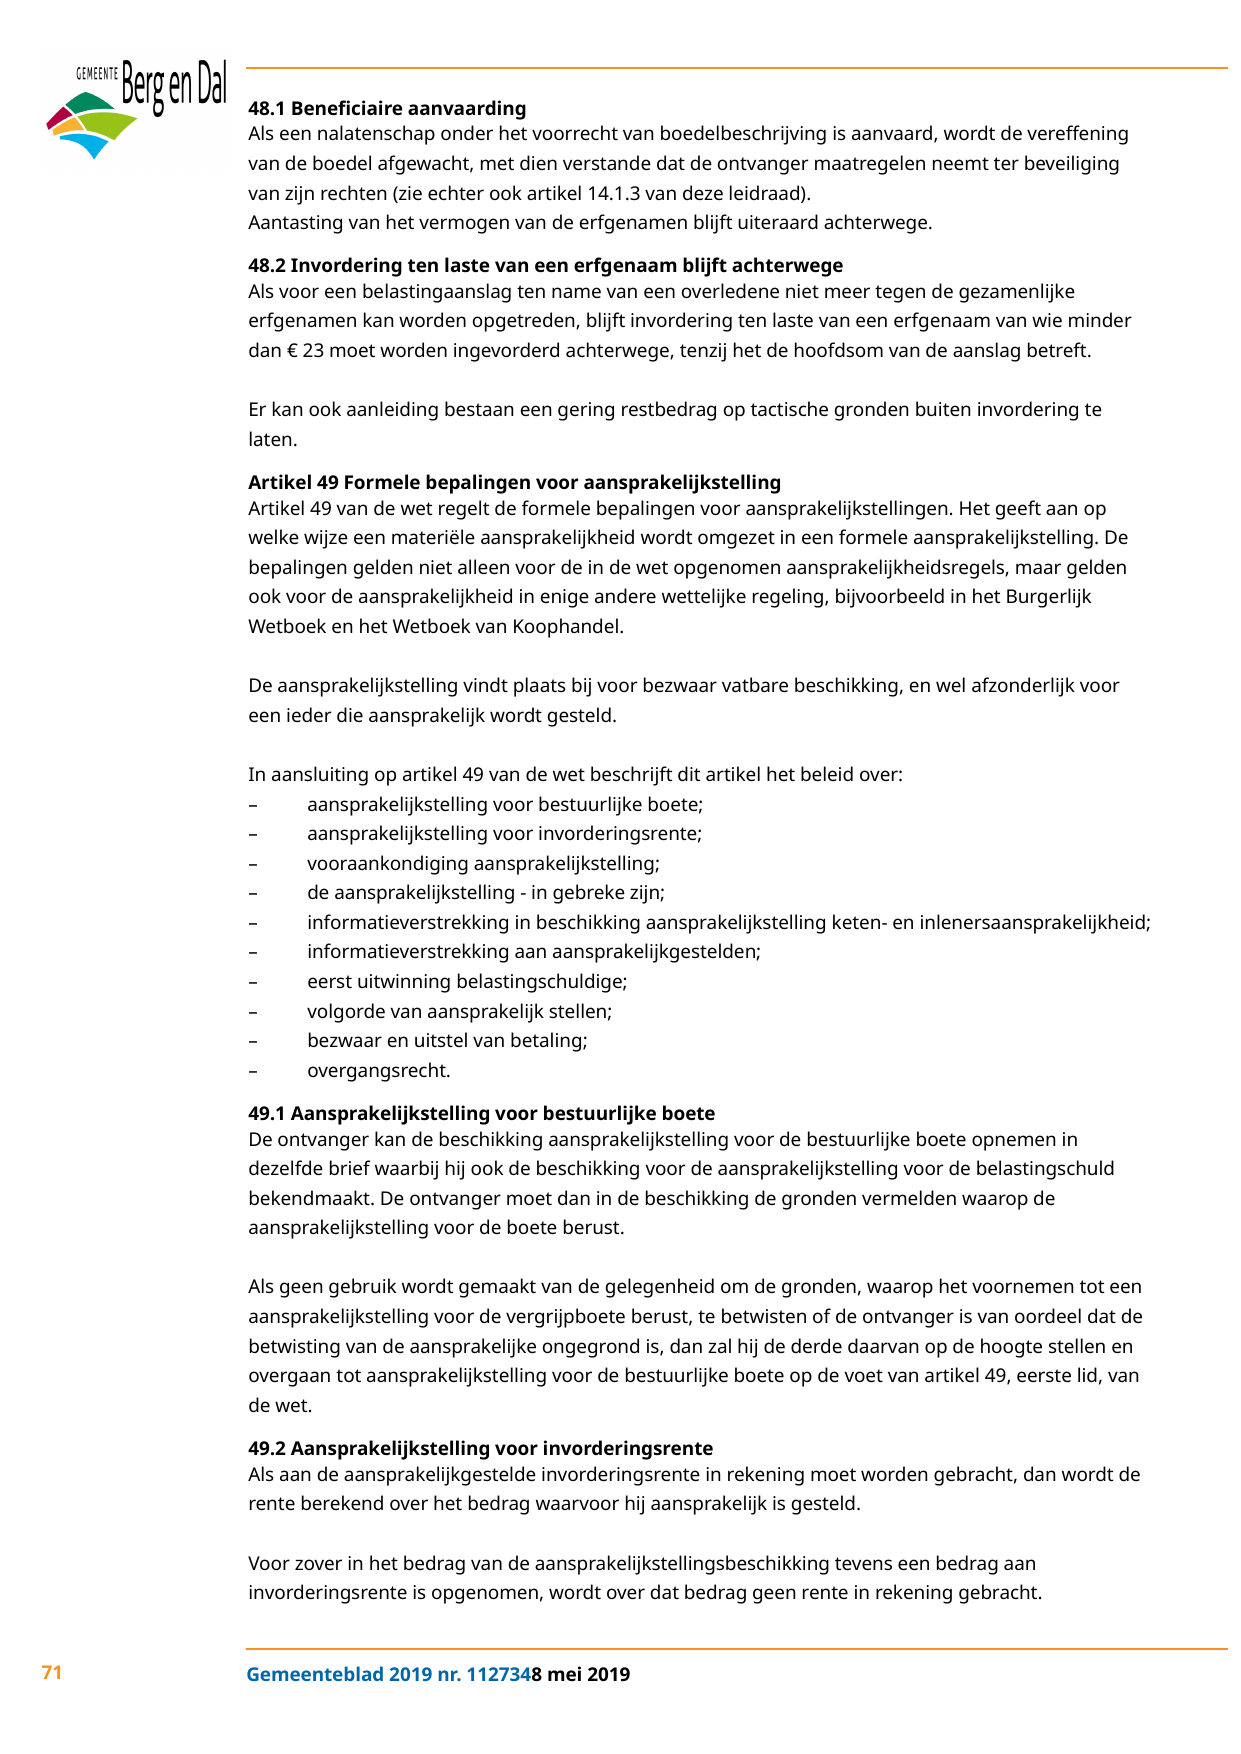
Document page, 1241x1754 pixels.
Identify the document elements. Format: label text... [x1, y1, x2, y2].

text 48.2 Invordering ten laste van een erfgenaam blijft achterwege [248, 252, 1152, 278]
list eerst uitwinning belastingschuldige; [248, 968, 1152, 994]
text In aansluiting op artikel 49 van de wet beschrijft dit artikel het beleid over: [248, 761, 1152, 787]
list volgorde van aansprakelijk stellen; [248, 998, 1152, 1023]
list bezwaar en uitstel van betaling; [248, 1027, 1152, 1053]
text Aantasting van het vermogen van de erfgenamen blijft uiteraard achterwege. [248, 209, 1152, 235]
text Voor zover in het bedrag van de aansprakelijkstellingsbeschikking tevens een bedrag aan invorderingsrente is opgenomen, wordt over dat bedrag geen rente in rekening gebracht. [248, 1550, 1152, 1605]
text Als voor een belastingaanslag ten name van een overledene niet meer tegen de gezamenlijke erfgenamen kan worden opgetreden, blijft invordering ten laste van een erfgenaam van wie minder dan € 23 moet worden ingevorderd achterwege, tenzij het de hoofdsom van de aanslag betreft. [248, 278, 1152, 363]
picture [41, 47, 231, 172]
list vooraankondiging aansprakelijkstelling; [248, 850, 1152, 876]
text Als geen gebruik wordt gemaakt van de gelegenheid om de gronden, waarop het voornemen tot een aansprakelijkstelling voor de vergrijpboete berust, te betwisten of de ontvanger is van oordeel dat de betwisting van de aansprakelijke ongegrond is, dan zal hij de derde daarvan op de hoogte stellen en overgaan tot aansprakelijkstelling voor de bestuurlijke boete op de voet van artikel 49, eerste lid, van de wet. [248, 1274, 1152, 1418]
text 49.1 Aansprakelijkstelling voor bestuurlijke boete [248, 1100, 1152, 1126]
text Als een nalatenschap onder het voorrecht van boedelbeschrijving is aanvaard, wordt de vereffening van de boedel afgewacht, met dien verstande dat de ontvanger maatregelen neemt ter beveiliging van zijn rechten (zie echter ook artikel 14.1.3 van deze leidraad). [248, 121, 1152, 205]
text De aansprakelijkstelling vindt plaats bij voor bezwaar vatbare beschikking, en wel afzonderlijk voor een ieder die aansprakelijk wordt gesteld. [248, 672, 1152, 728]
text Artikel 49 van de wet regelt de formele bepalingen voor aansprakelijkstellingen. Het geeft aan op welke wijze een materiële aansprakelijkheid wordt omgezet in een formele aansprakelijkstelling. De bepalingen gelden niet alleen voor de in de wet opgenomen aansprakelijkheidsregels, maar gelden ook voor de aansprakelijkheid in enige andere wettelijke regeling, bijvoorbeeld in het Burgerlijk Wetboek en het Wetboek van Koophandel. [248, 495, 1152, 639]
list informatieverstrekking aan aansprakelijkgestelden; [248, 939, 1152, 964]
text Er kan ook aanleiding bestaan een gering restbedrag op tactische gronden buiten invordering te laten. [248, 396, 1152, 452]
list informatieverstrekking in beschikking aansprakelijkstelling keten- en inlenersaansprakelijkheid; [248, 909, 1152, 935]
text De ontvanger kan de beschikking aansprakelijkstelling voor de bestuurlijke boete opnemen in dezelfde brief waarbij hij ook de beschikking voor de aansprakelijkstelling voor de belastingschuld bekendmaakt. De ontvanger moet dan in de beschikking de gronden vermelden waarop de aansprakelijkstelling voor de boete berust. [248, 1126, 1152, 1240]
text Als aan de aansprakelijkgestelde invorderingsrente in rekening moet worden gebracht, dan wordt de rente berekend over het bedrag waarvoor hij aansprakelijk is gesteld. [248, 1461, 1152, 1516]
list aansprakelijkstelling voor invorderingsrente; [248, 820, 1152, 846]
text 48.1 Beneficiaire aanvaarding [248, 95, 1152, 121]
list de aansprakelijkstelling - in gebreke zijn; [248, 879, 1152, 905]
list aansprakelijkstelling voor bestuurlijke boete; [248, 791, 1152, 816]
text Artikel 49 Formele bepalingen voor aansprakelijkstelling [248, 469, 1152, 495]
text 49.2 Aansprakelijkstelling voor invorderingsrente [248, 1435, 1152, 1461]
list overgangsrecht. [248, 1057, 1152, 1083]
